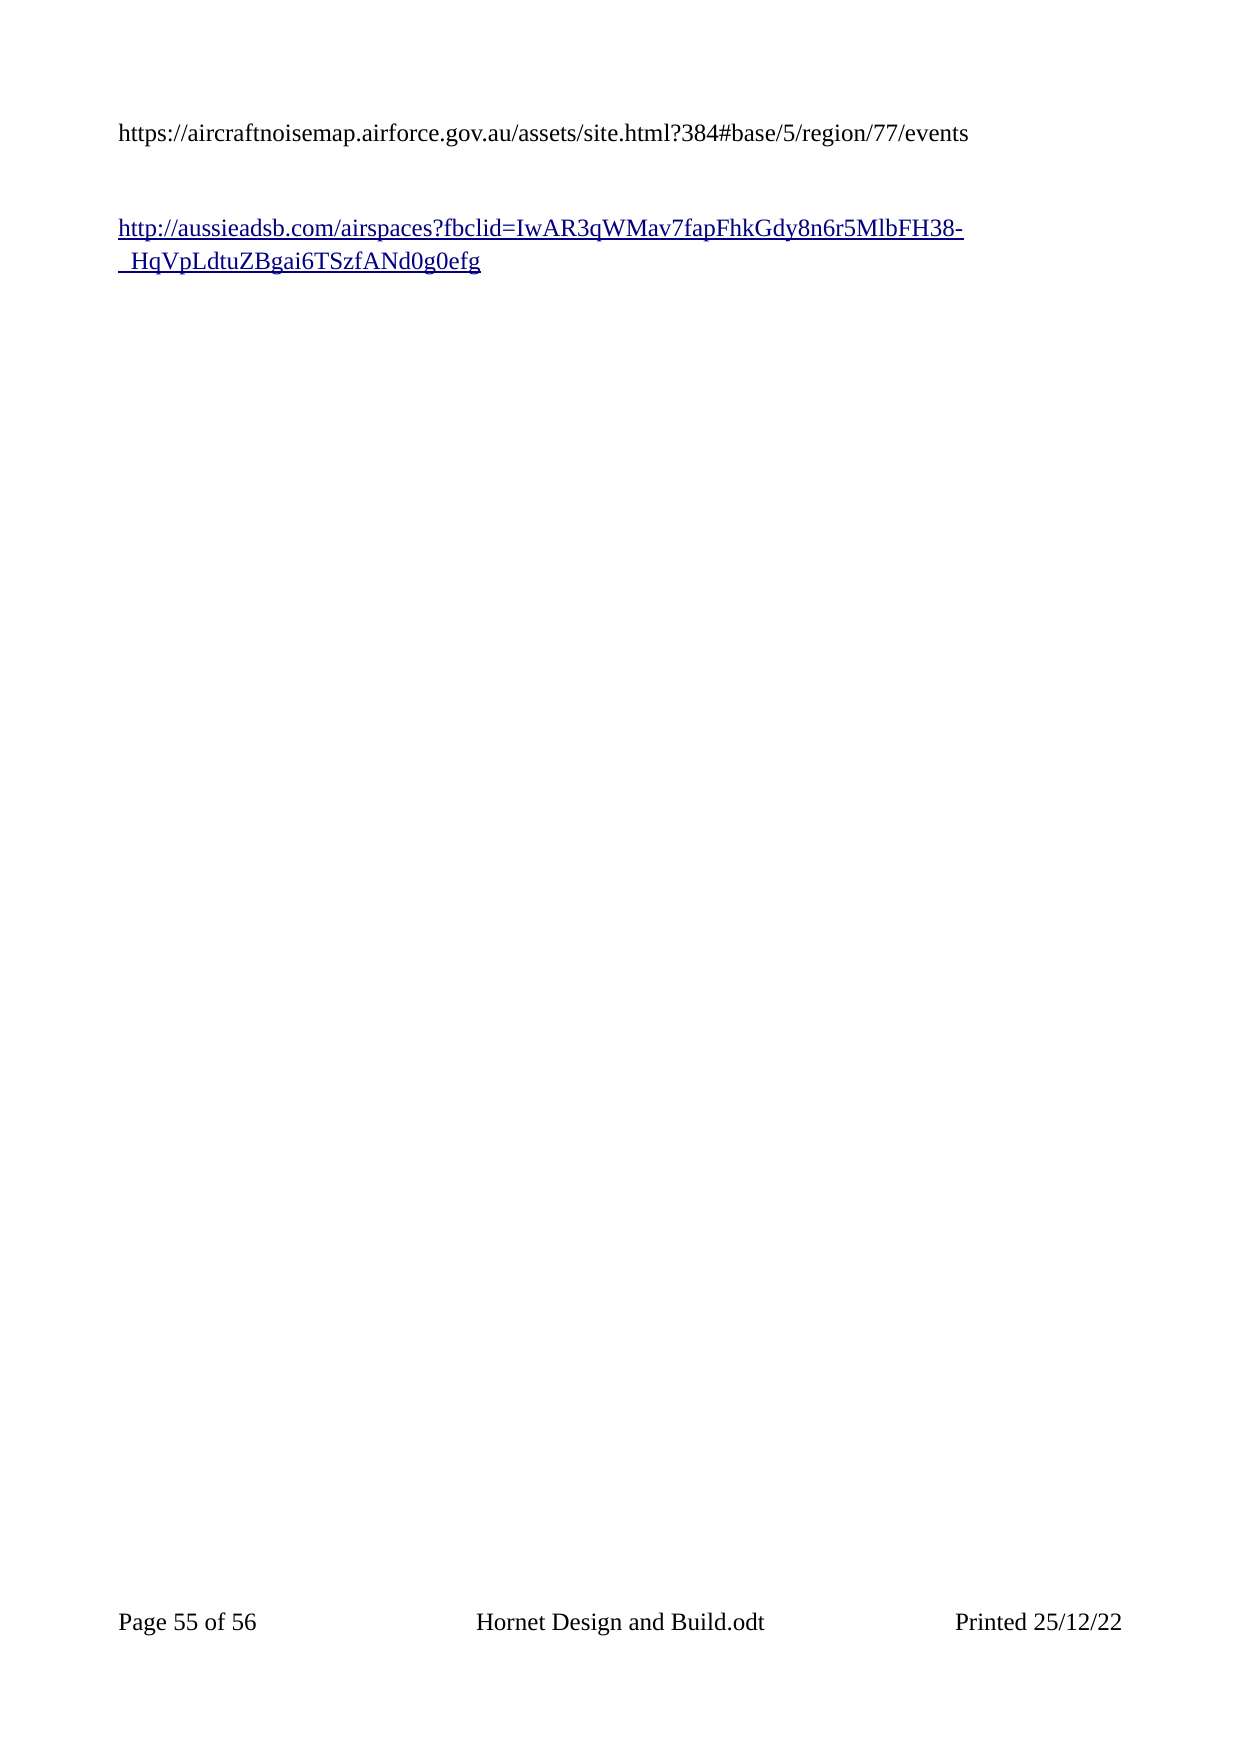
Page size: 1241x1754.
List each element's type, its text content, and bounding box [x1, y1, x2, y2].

text http://aussieadsb.com/airspaces?fbclid=IwAR3qWMav7fapFhkGdy8n6r5MlbFH38-_HqVpLdtuZBgai6TSzfANd0g0efg [118, 213, 1122, 275]
text https://aircraftnoisemap.airforce.gov.au/assets/site.html?384#base/5/region/77/events [118, 118, 1122, 147]
